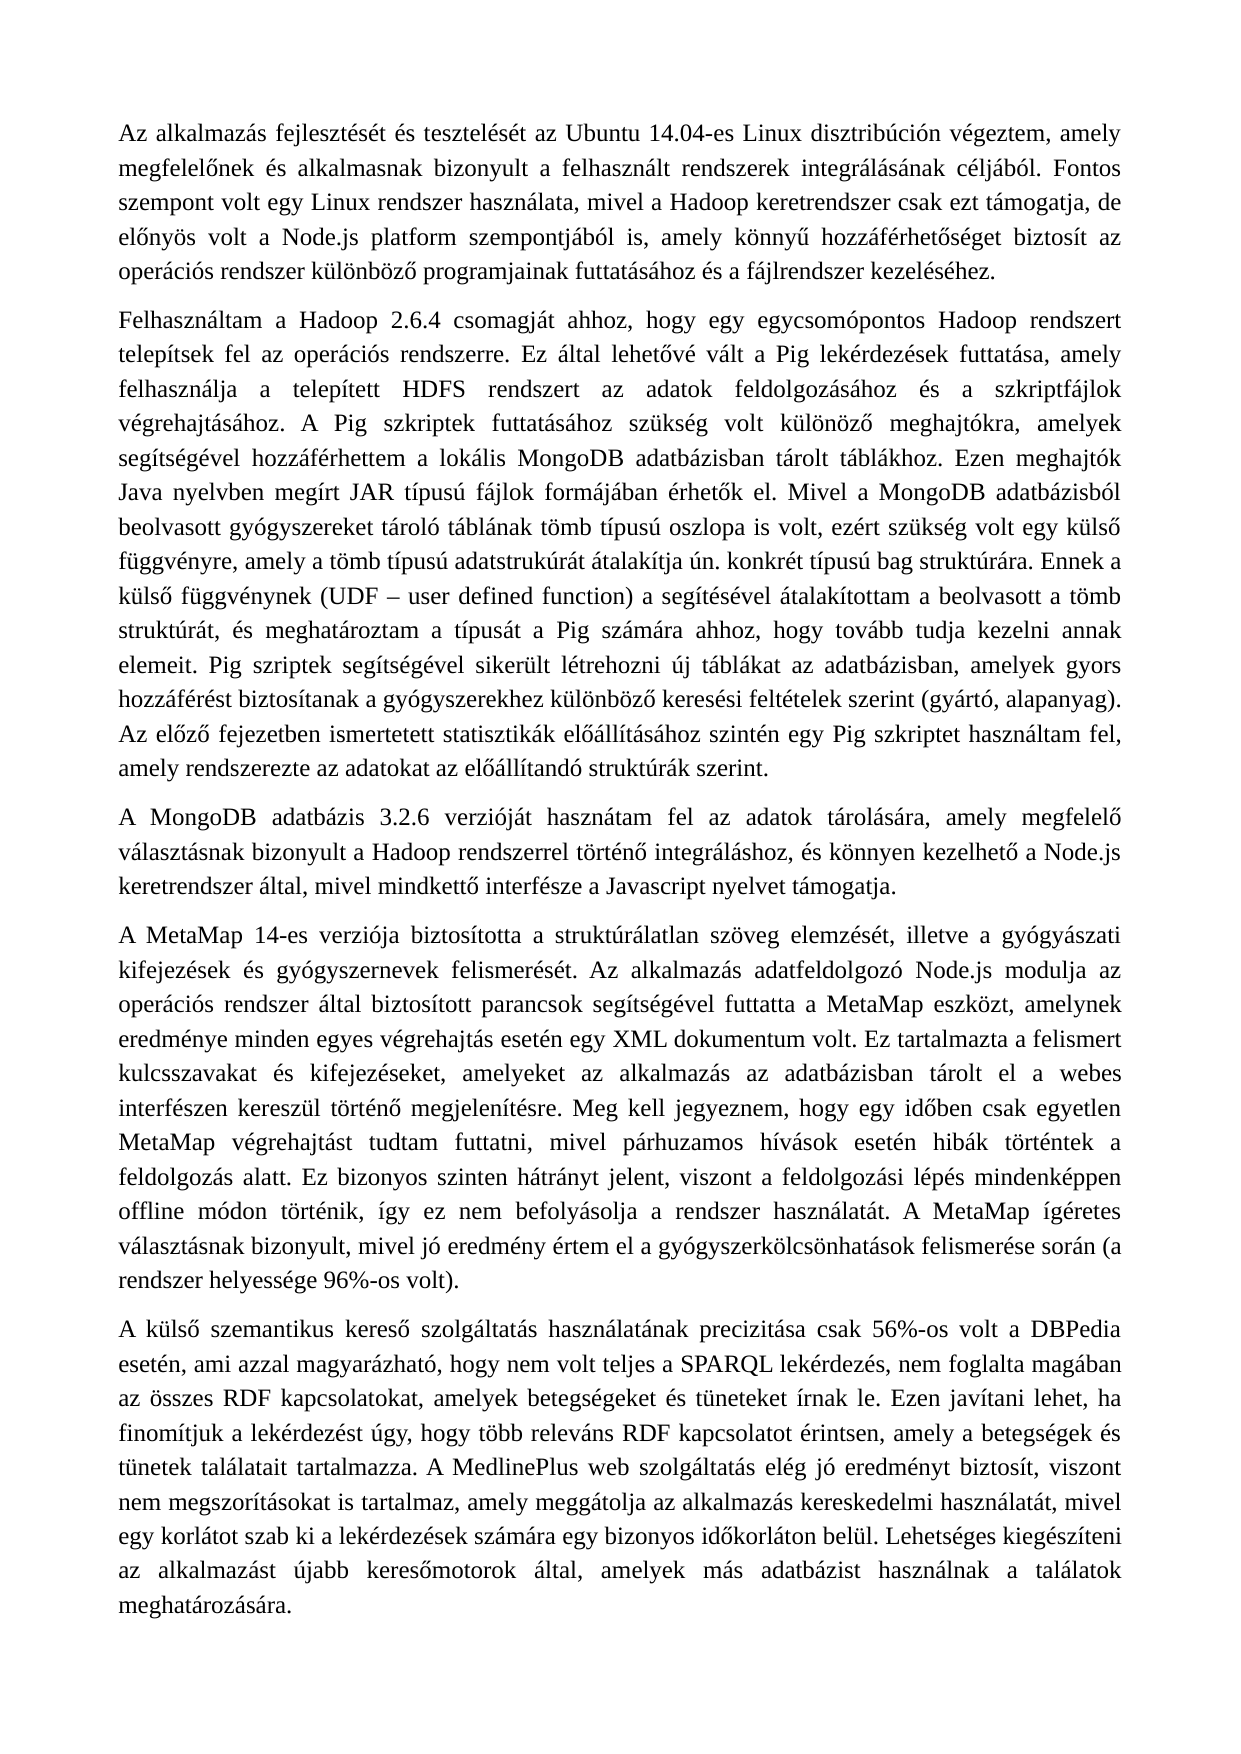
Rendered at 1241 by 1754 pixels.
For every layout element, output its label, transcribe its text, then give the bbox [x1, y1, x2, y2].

text A külső szemantikus kereső szolgáltatás használatának precizitása csak 56%-os volt a DBPedia esetén, ami azzal magyarázható, hogy nem volt teljes a SPARQL lekérdezés, nem foglalta magában az összes RDF kapcsolatokat, amelyek betegségeket és tüneteket írnak le. Ezen javítani lehet, ha finomítjuk a lekérdezést úgy, hogy több releváns RDF kapcsolatot érintsen, amely a betegségek és tünetek találatait tartalmazza. A MedlinePlus web szolgáltatás elég jó eredményt biztosít, viszont nem megszorításokat is tartalmaz, amely meggátolja az alkalmazás kereskedelmi használatát, mivel egy korlátot szab ki a lekérdezések számára egy bizonyos időkorláton belül. Lehetséges kiegészíteni az alkalmazást újabb keresőmotorok által, amelyek más adatbázist használnak a találatok meghatározására. [118, 1314, 1122, 1619]
text A MetaMap 14-es verziója biztosította a struktúrálatlan szöveg elemzését, illetve a gyógyászati kifejezések és gyógyszernevek felismerését. Az alkalmazás adatfeldolgozó Node.js modulja az operációs rendszer által biztosított parancsok segítségével futtatta a MetaMap eszközt, amelynek eredménye minden egyes végrehajtás esetén egy XML dokumentum volt. Ez tartalmazta a felismert kulcsszavakat és kifejezéseket, amelyeket az alkalmazás az adatbázisban tárolt el a webes interfészen kereszül történő megjelenítésre. Meg kell jegyeznem, hogy egy időben csak egyetlen MetaMap végrehajtást tudtam futtatni, mivel párhuzamos hívások esetén hibák történtek a feldolgozás alatt. Ez bizonyos szinten hátrányt jelent, viszont a feldolgozási lépés mindenképpen offline módon történik, így ez nem befolyásolja a rendszer használatát. A MetaMap ígéretes választásnak bizonyult, mivel jó eredmény értem el a gyógyszerkölcsönhatások felismerése során (a rendszer helyessége 96%-os volt). [118, 920, 1122, 1294]
text A MongoDB adatbázis 3.2.6 verzióját hasznátam fel az adatok tárolására, amely megfelelő választásnak bizonyult a Hadoop rendszerrel történő integráláshoz, és könnyen kezelhető a Node.js keretrendszer által, mivel mindkettő interfésze a Javascript nyelvet támogatja. [118, 802, 1122, 900]
text Az alkalmazás fejlesztését és tesztelését az Ubuntu 14.04-es Linux disztribúción végeztem, amely megfelelőnek és alkalmasnak bizonyult a felhasznált rendszerek integrálásának céljából. Fontos szempont volt egy Linux rendszer használata, mivel a Hadoop keretrendszer csak ezt támogatja, de előnyös volt a Node.js platform szempontjából is, amely könnyű hozzáférhetőséget biztosít az operációs rendszer különböző programjainak futtatásához és a fájlrendszer kezeléséhez. [118, 118, 1122, 285]
text Felhasználtam a Hadoop 2.6.4 csomagját ahhoz, hogy egy egycsomópontos Hadoop rendszert telepítsek fel az operációs rendszerre. Ez által lehetővé vált a Pig lekérdezések futtatása, amely felhasználja a telepített HDFS rendszert az adatok feldolgozásához és a szkriptfájlok végrehajtásához. A Pig szkriptek futtatásához szükség volt különöző meghajtókra, amelyek segítségével hozzáférhettem a lokális MongoDB adatbázisban tárolt táblákhoz. Ezen meghajtók Java nyelvben megírt JAR típusú fájlok formájában érhetők el. Mivel a MongoDB adatbázisból beolvasott gyógyszereket tároló táblának tömb típusú oszlopa is volt, ezért szükség volt egy külső függvényre, amely a tömb típusú adatstrukúrát átalakítja ún. konkrét típusú bag struktúrára. Ennek a külső függvénynek (UDF – user defined function) a segítésével átalakítottam a beolvasott a tömb struktúrát, és meghatároztam a típusát a Pig számára ahhoz, hogy tovább tudja kezelni annak elemeit. Pig szriptek segítségével sikerült létrehozni új táblákat az adatbázisban, amelyek gyors hozzáférést biztosítanak a gyógyszerekhez különböző keresési feltételek szerint (gyártó, alapanyag). Az előző fejezetben ismertetett statisztikák előállításához szintén egy Pig szkriptet használtam fel, amely rendszerezte az adatokat az előállítandó struktúrák szerint. [118, 305, 1122, 782]
